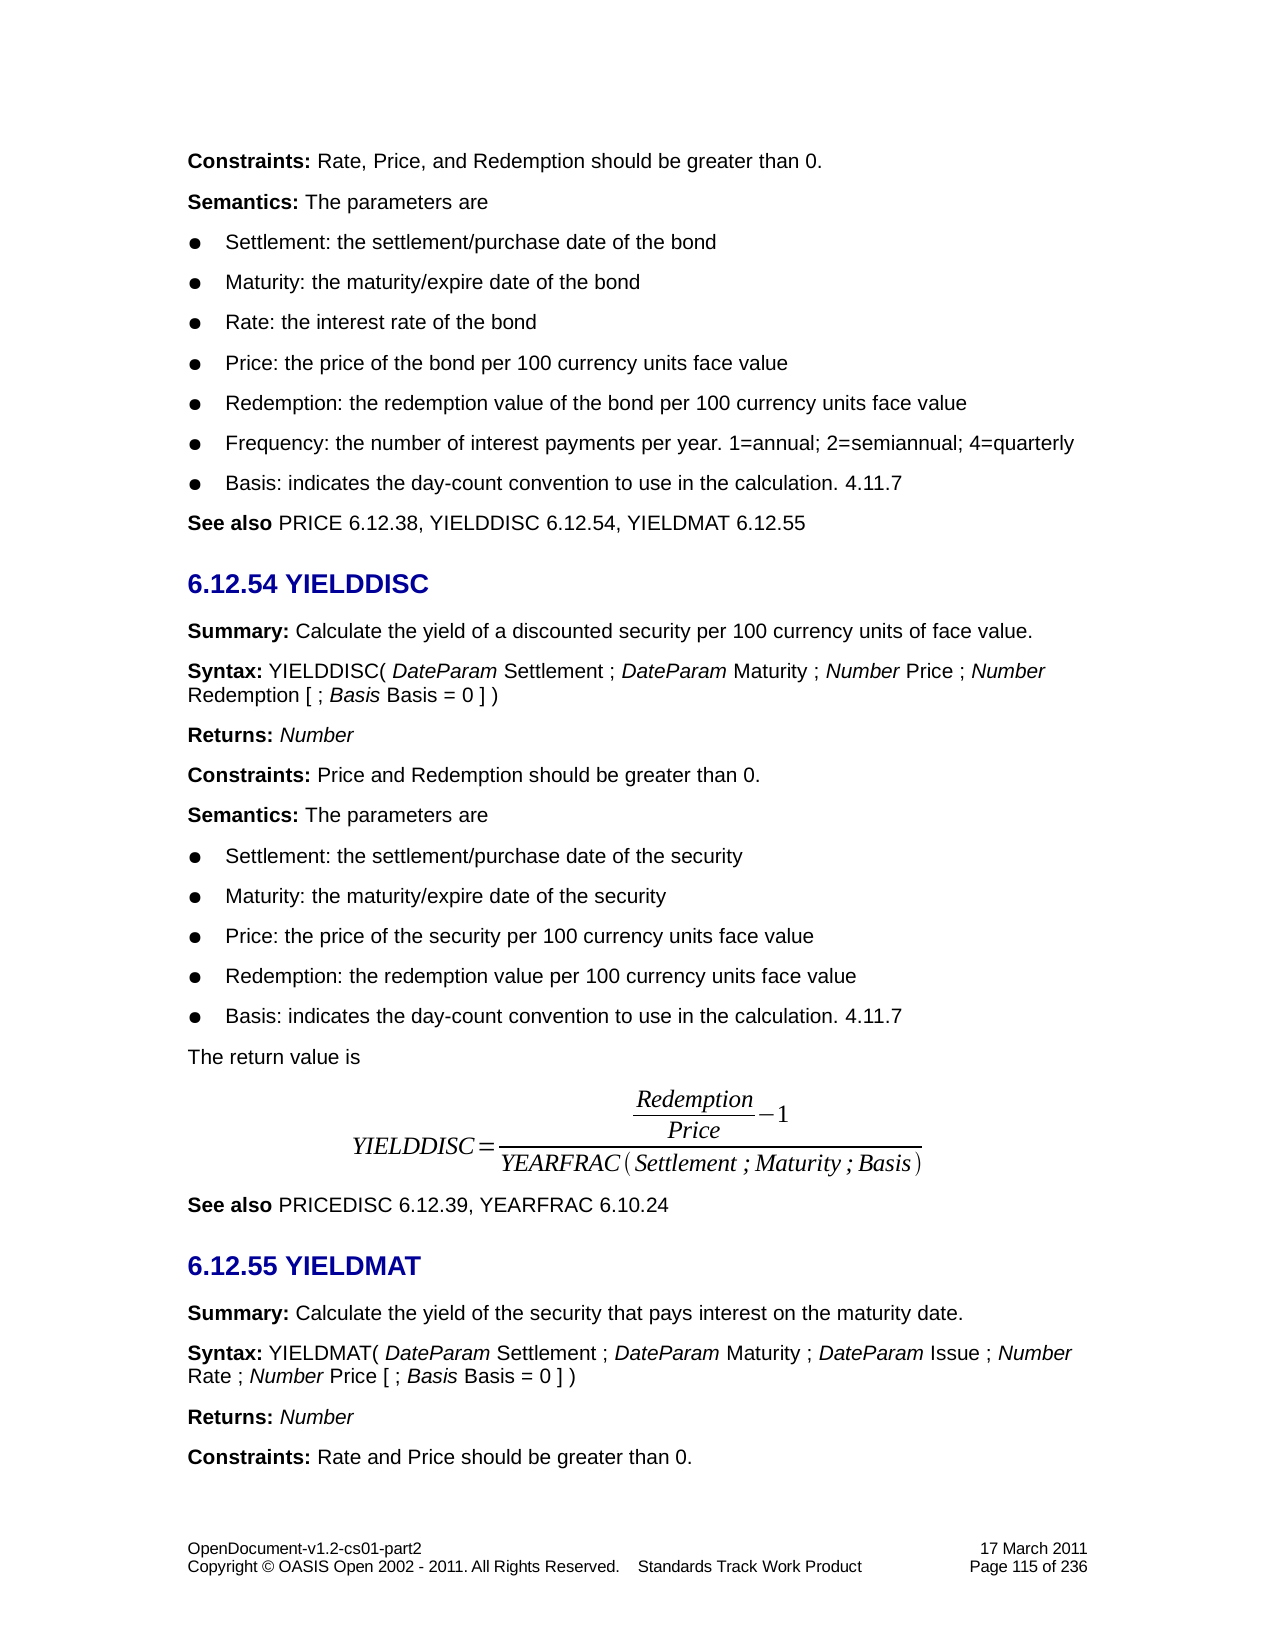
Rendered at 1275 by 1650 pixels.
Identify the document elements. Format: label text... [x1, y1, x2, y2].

text See also PRICE 6.12.38, YIELDDISC 6.12.54, YIELDMAT 6.12.55 [187, 512, 1088, 535]
subtitle YIELDMAT [187, 1250, 1088, 1280]
list Settlement: the settlement/purchase date of the security [187, 844, 1088, 868]
list Redemption: the redemption value of the bond per 100 currency units face value [187, 391, 1088, 415]
list Maturity: the maturity/expire date of the security [187, 884, 1088, 908]
text See also PRICEDISC 6.12.39, YEARFRAC 6.10.24 [187, 1193, 1088, 1217]
list Price: the price of the security per 100 currency units face value [187, 924, 1088, 948]
list Settlement: the settlement/purchase date of the bond [187, 230, 1088, 254]
text Returns: Number [187, 723, 1088, 747]
list Rate: the interest rate of the bond [187, 311, 1088, 334]
list Basis: indicates the day-count convention to use in the calculation. 4.11.7 [187, 1005, 1088, 1028]
subtitle YIELDDISC [187, 569, 1088, 599]
list Basis: indicates the day-count convention to use in the calculation. 4.11.7 [187, 472, 1088, 495]
text Summary: Calculate the yield of a discounted security per 100 currency units of face value. [187, 619, 1088, 643]
list Maturity: the maturity/expire date of the bond [187, 271, 1088, 294]
text Syntax: YIELDMAT( DateParam Settlement ; DateParam Maturity ; DateParam Issue ; Number Rate ; Number Price [ ; Basis Basis = 0 ] ) [187, 1341, 1088, 1388]
list Frequency: the number of interest payments per year. 1=annual; 2=semiannual; 4=quarterly [187, 431, 1088, 455]
text Semantics: The parameters are [187, 190, 1088, 214]
text Constraints: Rate, Price, and Redemption should be greater than 0. [187, 150, 1088, 173]
text Summary: Calculate the yield of the security that pays interest on the maturity date. [187, 1301, 1088, 1325]
text Syntax: YIELDDISC( DateParam Settlement ; DateParam Maturity ; Number Price ; Number Redemption [ ; Basis Basis = 0 ] ) [187, 660, 1088, 707]
list Price: the price of the bond per 100 currency units face value [187, 351, 1088, 374]
text Constraints: Rate and Price should be greater than 0. [187, 1445, 1088, 1469]
text Returns: Number [187, 1405, 1088, 1429]
list Redemption: the redemption value per 100 currency units face value [187, 965, 1088, 988]
text The return value is [187, 1045, 1088, 1069]
text Constraints: Price and Redemption should be greater than 0. [187, 764, 1088, 787]
text Semantics: The parameters are [187, 804, 1088, 827]
